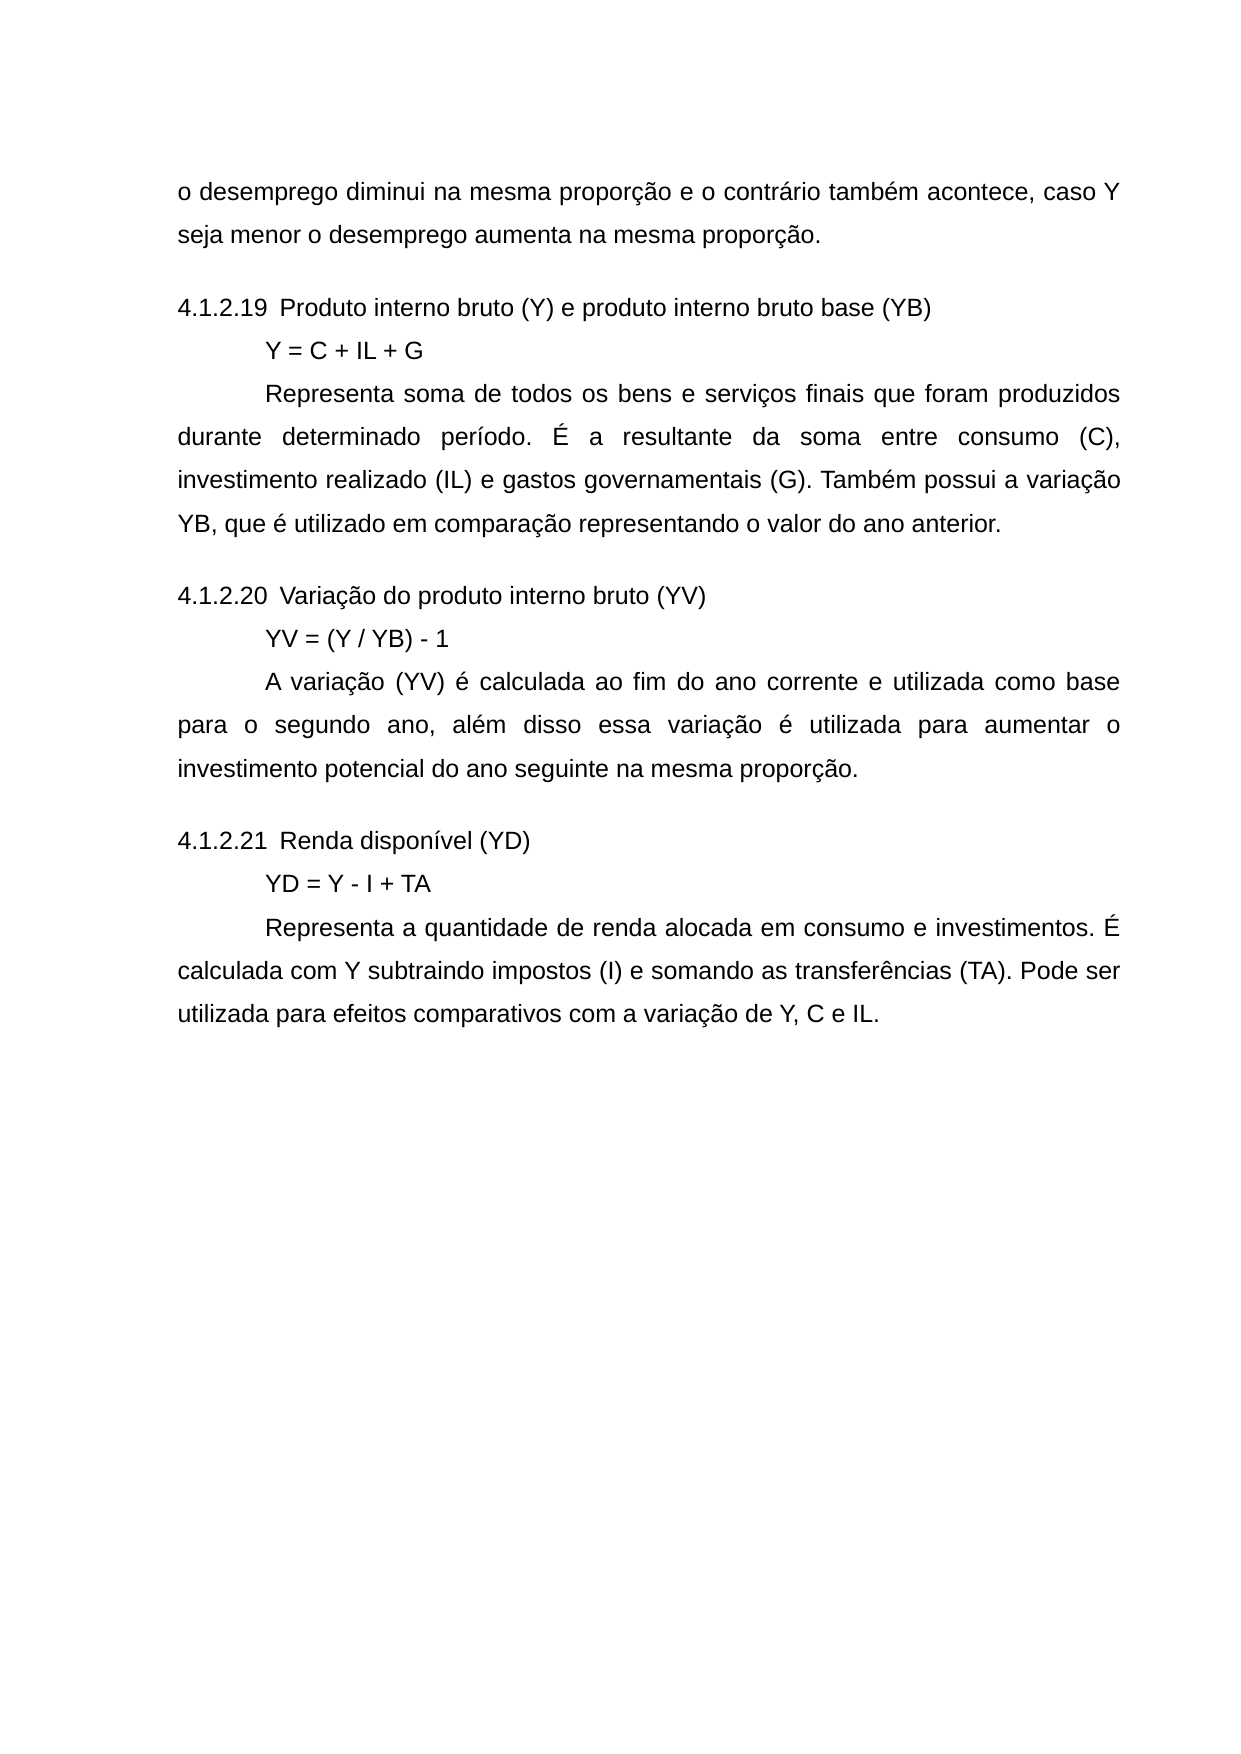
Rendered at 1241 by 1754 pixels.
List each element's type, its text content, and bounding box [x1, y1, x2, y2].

text A variação (YV) é calculada ao fim do ano corrente e utilizada como base para o segundo ano, além disso essa variação é utilizada para aumentar o investimento potencial do ano seguinte na mesma proporção. [177, 667, 1122, 782]
subtitle Variação do produto interno bruto (YV) [177, 581, 1122, 610]
subtitle Renda disponível (YD) [177, 826, 1122, 855]
text Y = C + IL + G [177, 336, 1122, 365]
text YV = (Y / YB) - 1 [177, 624, 1122, 653]
subtitle Produto interno bruto (Y) e produto interno bruto base (YB) [177, 293, 1122, 322]
text Representa soma de todos os bens e serviços finais que foram produzidos durante determinado período. É a resultante da soma entre consumo (C), investimento realizado (IL) e gastos governamentais (G). Também possui a variação YB, que é utilizado em comparação representando o valor do ano anterior. [177, 379, 1122, 537]
text Representa a quantidade de renda alocada em consumo e investimentos. É calculada com Y subtraindo impostos (I) e somando as transferências (TA). Pode ser utilizada para efeitos comparativos com a variação de Y, C e IL. [177, 912, 1122, 1027]
text o desemprego diminui na mesma proporção e o contrário também acontece, caso Y seja menor o desemprego aumenta na mesma proporção. [177, 177, 1122, 249]
text YD = Y - I + TA [177, 869, 1122, 898]
